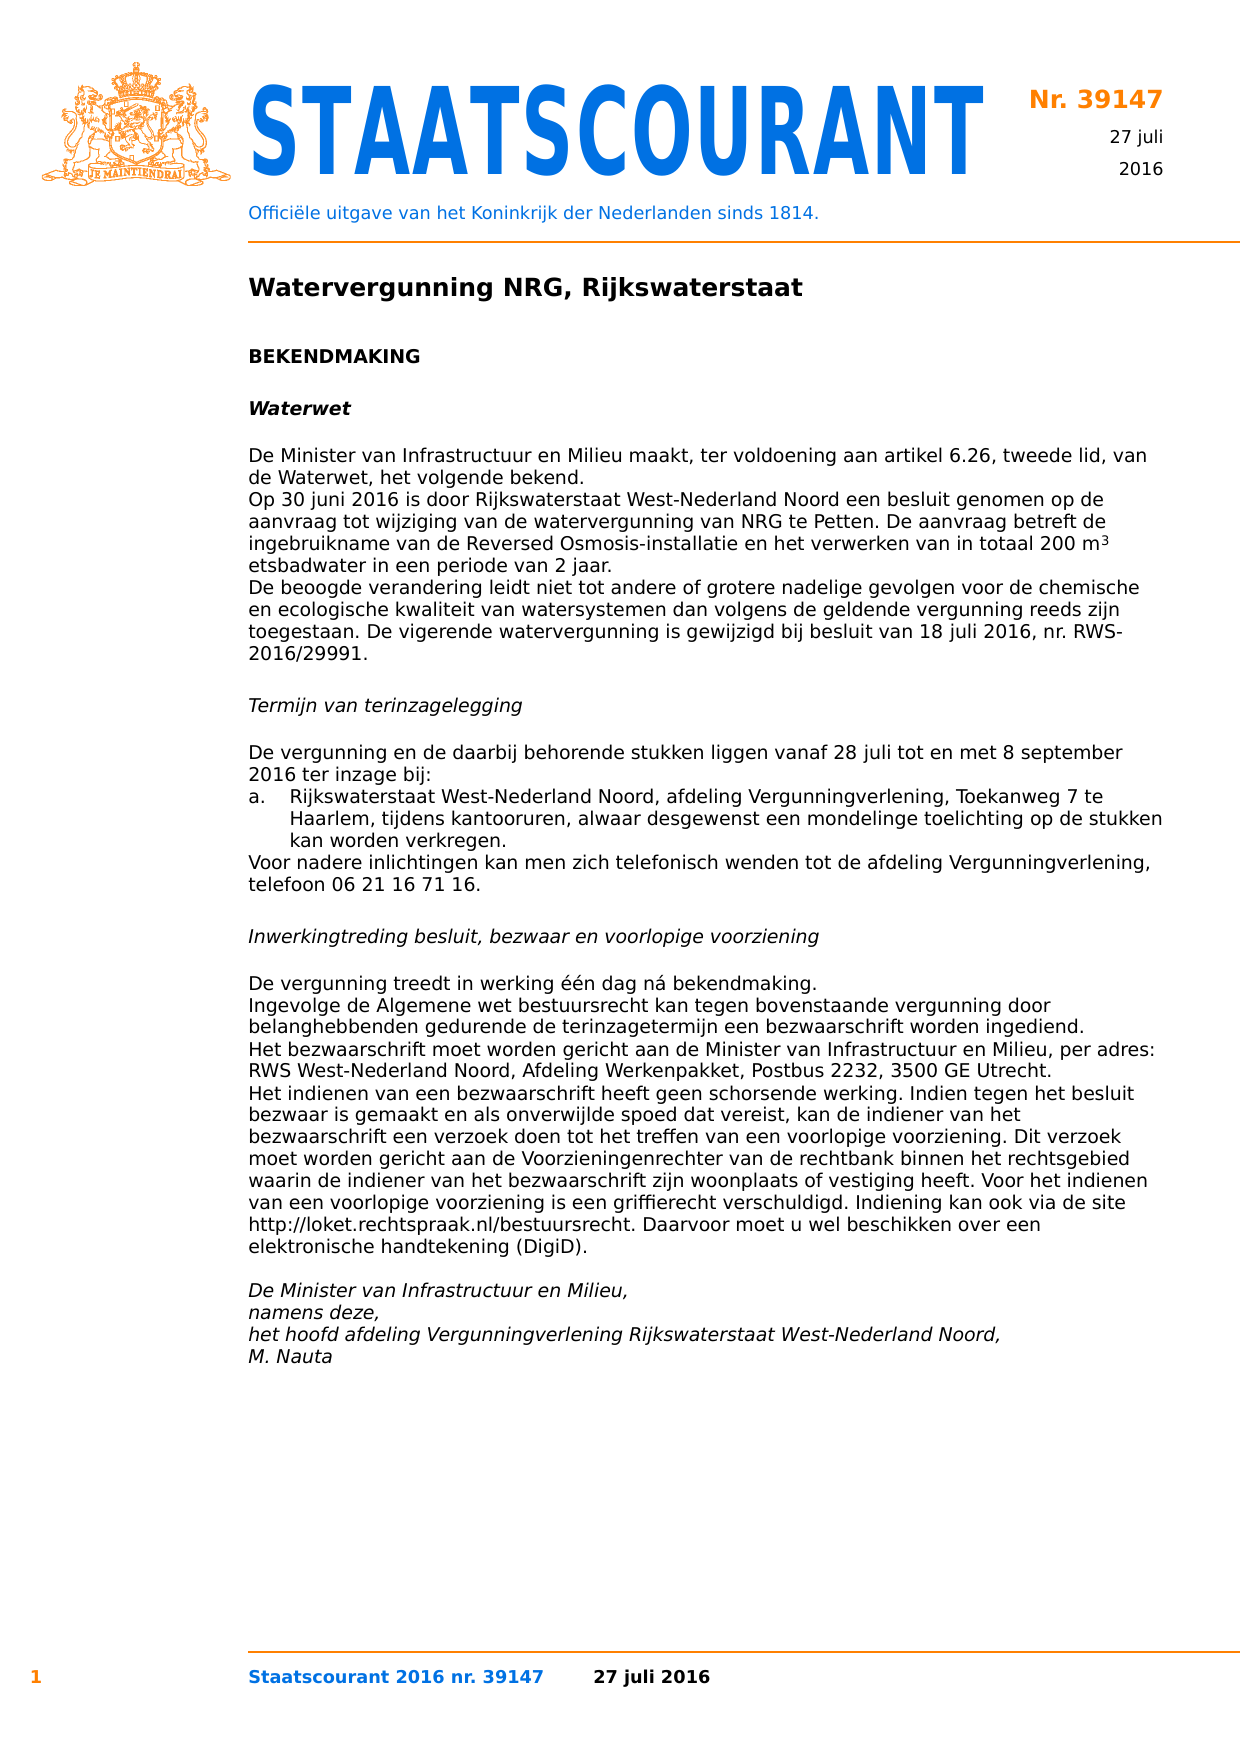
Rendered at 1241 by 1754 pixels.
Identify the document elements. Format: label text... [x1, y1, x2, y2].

table_cell 2016 [998, 153, 1240, 203]
text De vergunning en de daarbij behorende stukken liggen vanaf 28 juli tot en met 8 september 2016 ter inzage bij: [248, 742, 1163, 786]
text Op 30 juni 2016 is door Rijkswaterstaat West-Nederland Noord een besluit genomen op de aanvraag tot wijziging van de watervergunning van NRG te Petten. De aanvraag betreft de ingebruikname van de Reversed Osmosis-installatie en het verwerken van in totaal 200 m3 etsbadwater in een periode van 2 jaar. [248, 489, 1163, 577]
table_header STAATSCOURANT [248, 62, 998, 203]
text De beoogde verandering leidt niet tot andere of grotere nadelige gevolgen voor de chemische en ecologische kwaliteit van watersystemen dan volgens de geldende vergunning reeds zijn toegestaan. De vigerende watervergunning is gewijzigd bij besluit van 18 juli 2016, nr. RWS-2016/29991. [248, 577, 1163, 665]
subtitle Inwerkingtreding besluit, bezwaar en voorlopige voorziening [248, 926, 1163, 947]
text a. Rijkswaterstaat West-Nederland Noord, afdeling Vergunningverlening, Toekanweg 7 te Haarlem, tijdens kantooruren, alwaar desgewenst een mondelinge toelichting op de stukken kan worden verkregen. [248, 786, 1163, 852]
table_cell Officiële uitgave van het Koninkrijk der Nederlanden sinds 1814. [248, 203, 1240, 241]
subtitle Termijn van terinzagelegging [248, 695, 1163, 717]
table_header Nr. 39147 [998, 62, 1240, 121]
table_header [25, 62, 248, 241]
subtitle BEKENDMAKING [248, 346, 1163, 368]
text De Minister van Infrastructuur en Milieu, namens deze, het hoofd afdeling Vergunningverlening Rijkswaterstaat West-Nederland Noord, M. Nauta [248, 1280, 1163, 1368]
text De Minister van Infrastructuur en Milieu maakt, ter voldoening aan artikel 6.26, tweede lid, van de Waterwet, het volgende bekend. [248, 445, 1163, 489]
subtitle Watervergunning NRG, Rijkswaterstaat [248, 273, 1163, 302]
subtitle Waterwet [248, 398, 1163, 420]
text Voor nadere inlichtingen kan men zich telefonisch wenden tot de afdeling Vergunningverlening, telefoon 06 21 16 71 16. [248, 852, 1163, 896]
text Het indienen van een bezwaarschrift heeft geen schorsende werking. Indien tegen het besluit bezwaar is gemaakt en als onverwijlde spoed dat vereist, kan de indiener van het bezwaarschrift een verzoek doen tot het treffen van een voorlopige voorziening. Dit verzoek moet worden gericht aan de Voorzieningenrechter van de rechtbank binnen het rechtsgebied waarin de indiener van het bezwaarschrift zijn woonplaats of vestiging heeft. Voor het indienen van een voorlopige voorziening is een griffierecht verschuldigd. Indiening kan ook via de site http://loket.rechtspraak.nl/bestuursrecht. Daarvoor moet u wel beschikken over een elektronische handtekening (DigiD). [248, 1082, 1163, 1258]
picture [41, 62, 231, 186]
text De vergunning treedt in werking één dag ná bekendmaking. [248, 972, 1163, 994]
text Het bezwaarschrift moet worden gericht aan de Minister van Infrastructuur en Milieu, per adres: RWS West-Nederland Noord, Afdeling Werkenpakket, Postbus 2232, 3500 GE Utrecht. [248, 1038, 1163, 1082]
text Ingevolge de Algemene wet bestuursrecht kan tegen bovenstaande vergunning door belanghebbenden gedurende de terinzagetermijn een bezwaarschrift worden ingediend. [248, 994, 1163, 1038]
table_cell 27 juli [998, 121, 1240, 153]
